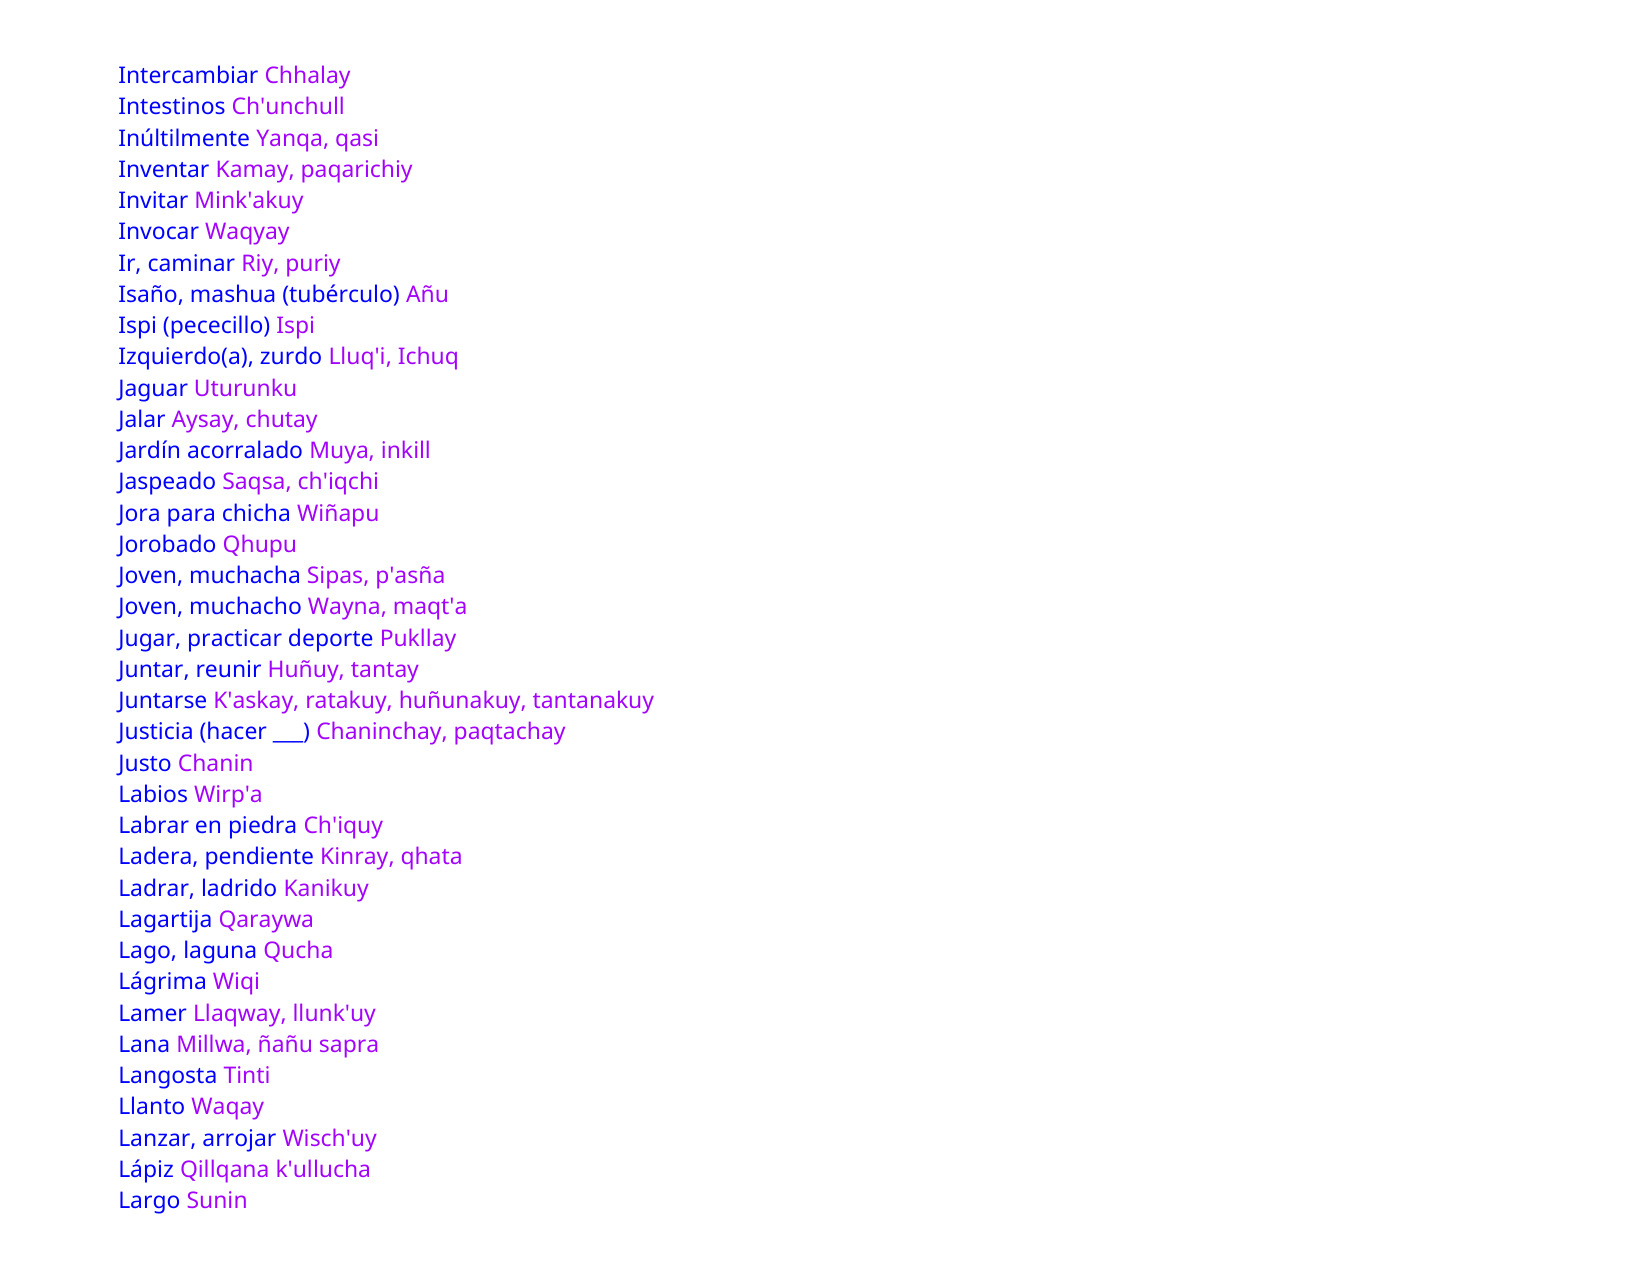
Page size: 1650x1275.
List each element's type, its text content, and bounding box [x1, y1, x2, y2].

text Lamer Llaqway, llunk'uy [118, 997, 1591, 1028]
text Ladera, pendiente Kinray, qhata [118, 840, 1591, 872]
text Ispi (pececillo) Ispi [118, 309, 1591, 340]
text Labios Wirp'a [118, 778, 1591, 809]
text Juntar, reunir Huñuy, tantay [118, 653, 1591, 684]
text Ir, caminar Riy, puriy [118, 247, 1591, 278]
text Jalar Aysay, chutay [118, 403, 1591, 434]
text Lana Millwa, ñañu sapra [118, 1028, 1591, 1059]
text Jorobado Qhupu [118, 528, 1591, 559]
text Intercambiar Chhalay [118, 59, 1591, 90]
text Labrar en piedra Ch'iquy [118, 809, 1591, 840]
text Justicia (hacer ___) Chaninchay, paqtachay [118, 715, 1591, 747]
text Lago, laguna Qucha [118, 934, 1591, 965]
text Jaspeado Saqsa, ch'iqchi [118, 465, 1591, 497]
text Joven, muchacha Sipas, p'asña [118, 559, 1591, 590]
text Jardín acorralado Muya, inkill [118, 434, 1591, 465]
text Invitar Mink'akuy [118, 184, 1591, 215]
text Izquierdo(a), zurdo Lluq'i, Ichuq [118, 340, 1591, 372]
text Langosta Tinti [118, 1059, 1591, 1090]
text Inúltilmente Yanqa, qasi [118, 122, 1591, 153]
text Juntarse K'askay, ratakuy, huñunakuy, tantanakuy [118, 684, 1591, 715]
text Invocar Waqyay [118, 215, 1591, 247]
text Lápiz Qillqana k'ullucha [118, 1153, 1591, 1184]
text Jora para chicha Wiñapu [118, 497, 1591, 528]
text Inventar Kamay, paqarichiy [118, 153, 1591, 184]
text Lanzar, arrojar Wisch'uy [118, 1122, 1591, 1153]
text Llanto Waqay [118, 1090, 1591, 1122]
text Lágrima Wiqi [118, 965, 1591, 997]
text Joven, muchacho Wayna, maqt'a [118, 590, 1591, 622]
text Jaguar Uturunku [118, 372, 1591, 403]
text Largo Sunin [118, 1184, 1591, 1215]
text Intestinos Ch'unchull [118, 90, 1591, 122]
text Justo Chanin [118, 747, 1591, 778]
text Isaño, mashua (tubérculo) Añu [118, 278, 1591, 309]
text Ladrar, ladrido Kanikuy [118, 872, 1591, 903]
text Jugar, practicar deporte Pukllay [118, 622, 1591, 653]
text Lagartija Qaraywa [118, 903, 1591, 934]
